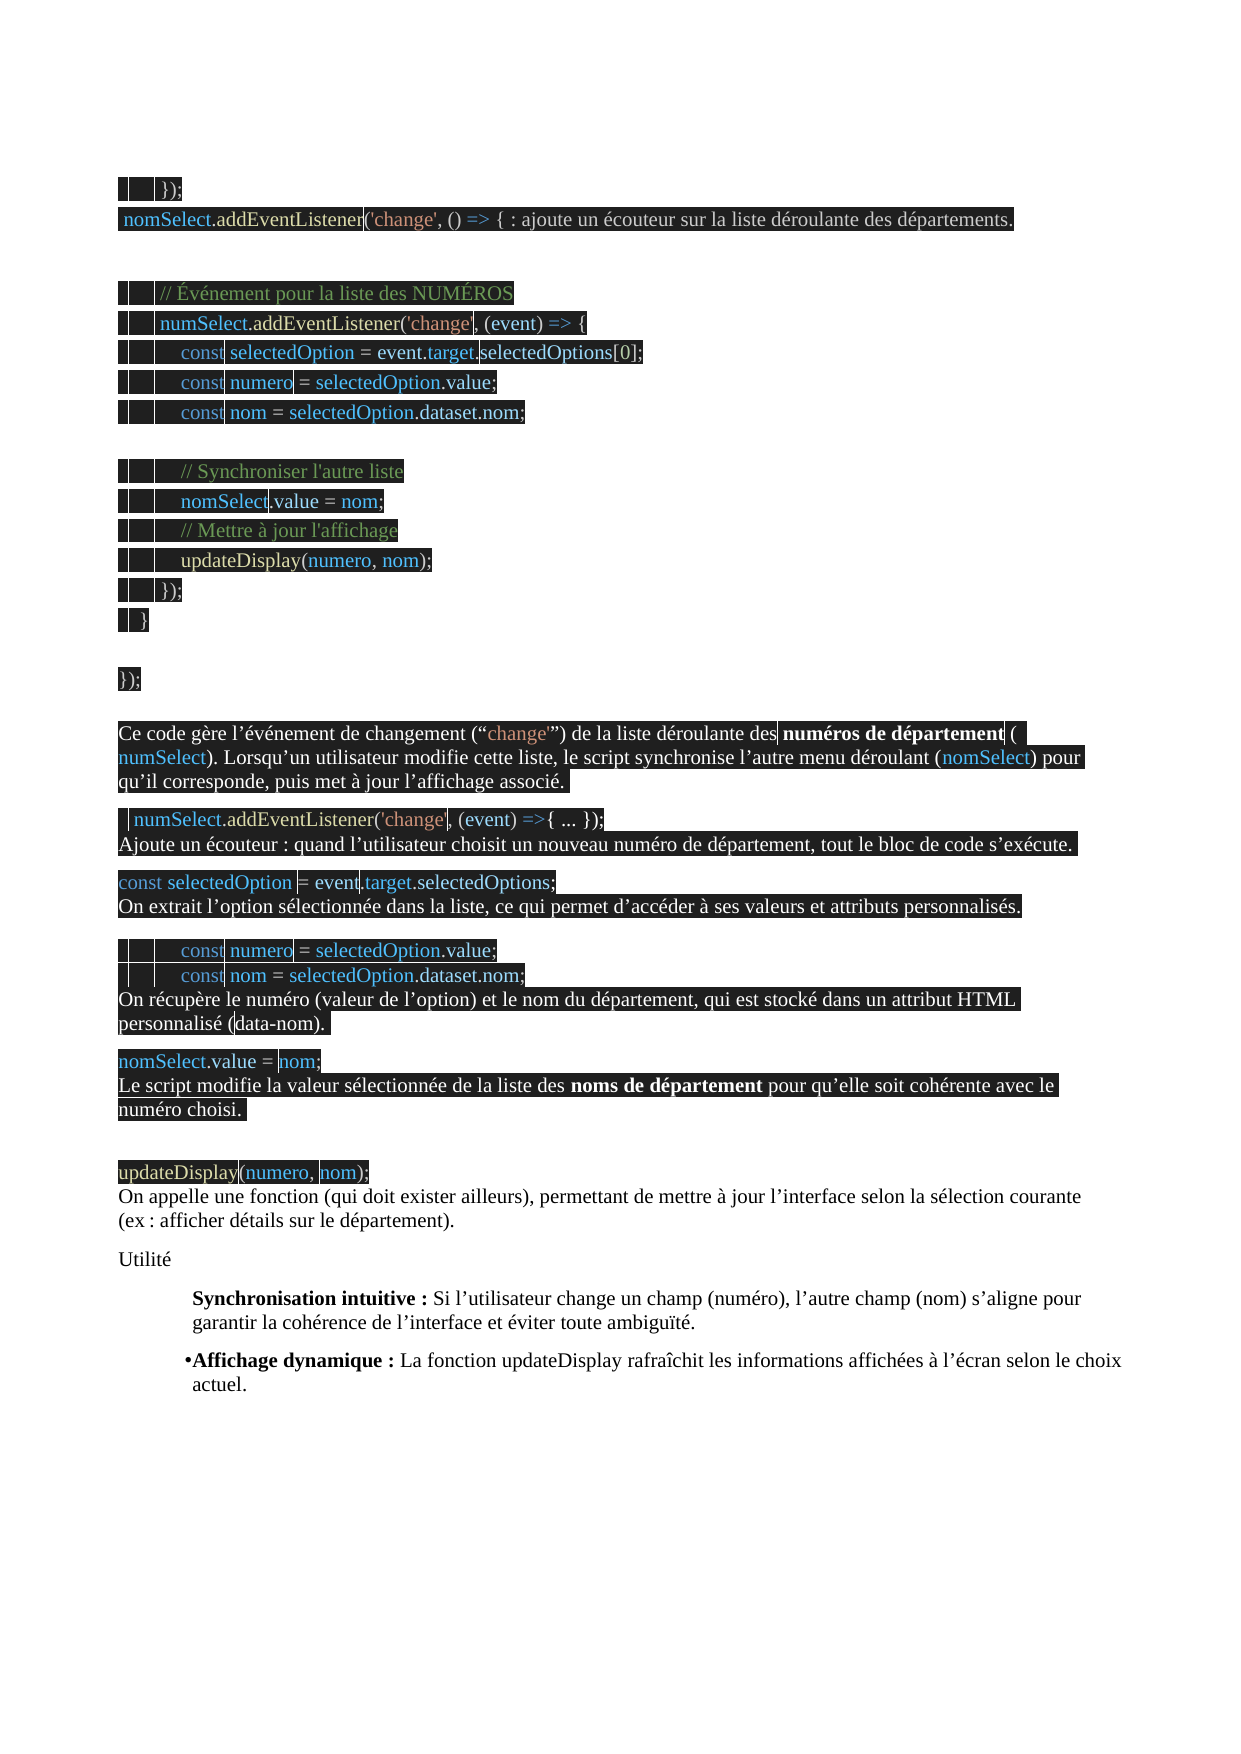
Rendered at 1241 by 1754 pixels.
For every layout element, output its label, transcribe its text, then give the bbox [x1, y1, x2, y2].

text Utilité [118, 1247, 1122, 1271]
text numSelect.addEventListener('change', (event) => { [118, 305, 1122, 335]
text numSelect.addEventListener('change', (event) =>{ ... }); Ajoute un écouteur : quand l’utilisateur choisit un nouveau numéro de département, tout le bloc de code s’exécute. [118, 807, 1122, 856]
text const nom = selectedOption.dataset.nom; On récupère le numéro (valeur de l’option) et le nom du département, qui est stocké dans un attribut HTML personnalisé (data-nom). [118, 962, 1122, 1035]
text const numero = selectedOption.value; [118, 933, 1122, 962]
text updateDisplay(numero, nom); On appelle une fonction (qui doit exister ailleurs), permettant de mettre à jour l’interface selon la sélection courante (ex : afficher détails sur le département). [118, 1136, 1122, 1232]
text // Événement pour la liste des NUMÉROS [118, 275, 1122, 305]
text const selectedOption = event.target.selectedOptions[0]; [118, 335, 1122, 364]
text } [118, 602, 1122, 632]
text Ce code gère l’événement de changement (“change'”) de la liste déroulante des numéros de département ( numSelect). Lorsqu’un utilisateur modifie cette liste, le script synchronise l’autre menu déroulant (nomSelect) pour qu’il corresponde, puis met à jour l’affichage associé. [118, 721, 1122, 793]
text const numero = selectedOption.value; [118, 364, 1122, 394]
list Affichage dynamique : La fonction updateDisplay rafraîchit les informations affichées à l’écran selon le choix actuel. [162, 1348, 1122, 1396]
text nomSelect.value = nom; [118, 483, 1122, 513]
text // Synchroniser l'autre liste [118, 453, 1122, 483]
text }); [118, 661, 1122, 691]
text }); [118, 172, 1122, 201]
text const nom = selectedOption.dataset.nom; [118, 394, 1122, 424]
text }); [118, 572, 1122, 602]
text nomSelect.value = nom; Le script modifie la valeur sélectionnée de la liste des noms de département pour qu’elle soit cohérente avec le numéro choisi. [118, 1049, 1122, 1121]
text // Mettre à jour l'affichage [118, 513, 1122, 542]
text nomSelect.addEventListener('change', () => { : ajoute un écouteur sur la liste déroulante des départements. [118, 201, 1122, 231]
list Synchronisation intuitive : Si l’utilisateur change un champ (numéro), l’autre champ (nom) s’aligne pour garantir la cohérence de l’interface et éviter toute ambiguïté. [162, 1286, 1122, 1334]
text const selectedOption = event.target.selectedOptions; On extrait l’option sélectionnée dans la liste, ce qui permet d’accéder à ses valeurs et attributs personnalisés. [118, 870, 1122, 918]
text updateDisplay(numero, nom); [118, 542, 1122, 572]
